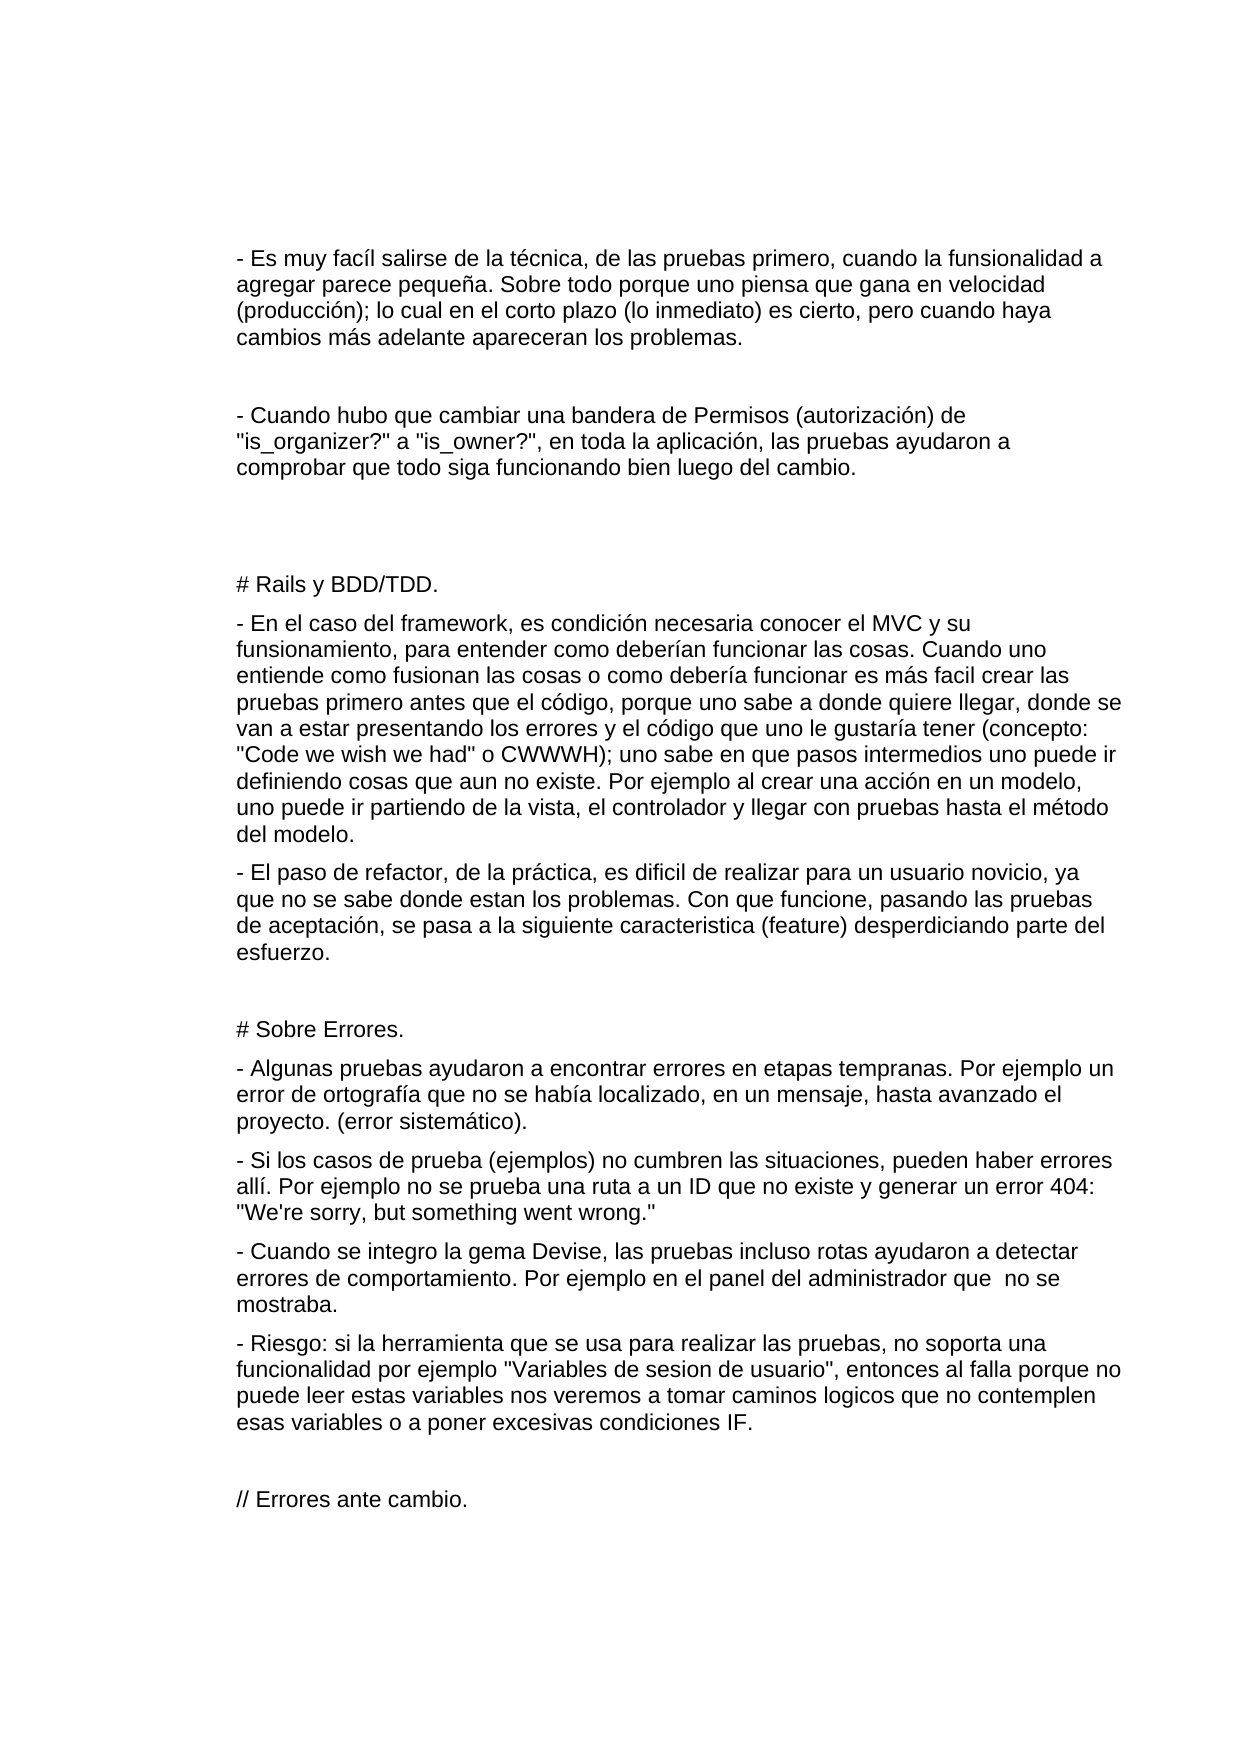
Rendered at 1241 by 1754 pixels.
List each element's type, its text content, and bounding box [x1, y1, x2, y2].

text - Si los casos de prueba (ejemplos) no cumbren las situaciones, pueden haber errores allí. Por ejemplo no se prueba una ruta a un ID que no existe y generar un error 404: "We're sorry, but something went wrong." [236, 1147, 1122, 1226]
text # Sobre Errores. [236, 1016, 1122, 1042]
text // Errores ante cambio. [236, 1486, 1122, 1513]
text - Es muy facíl salirse de la técnica, de las pruebas primero, cuando la funsionalidad a agregar parece pequeña. Sobre todo porque uno piensa que gana en velocidad (producción); lo cual en el corto plazo (lo inmediato) es cierto, pero cuando haya cambios más adelante apareceran los problemas. [236, 245, 1122, 350]
text - En el caso del framework, es condición necesaria conocer el MVC y su funsionamiento, para entender como deberían funcionar las cosas. Cuando uno entiende como fusionan las cosas o como debería funcionar es más facil crear las pruebas primero antes que el código, porque uno sabe a donde quiere llegar, donde se van a estar presentando los errores y el código que uno le gustaría tener (concepto: "Code we wish we had" o CWWWH); uno sabe en que pasos intermedios uno puede ir definiendo cosas que aun no existe. Por ejemplo al crear una acción en un modelo, uno puede ir partiendo de la vista, el controlador y llegar con pruebas hasta el método del modelo. [236, 610, 1122, 847]
text - Algunas pruebas ayudaron a encontrar errores en etapas tempranas. Por ejemplo un error de ortografía que no se había localizado, en un mensaje, hasta avanzado el proyecto. (error sistemático). [236, 1055, 1122, 1134]
text - El paso de refactor, de la práctica, es dificil de realizar para un usuario novicio, ya que no se sabe donde estan los problemas. Con que funcione, pasando las pruebas de aceptación, se pasa a la siguiente caracteristica (feature) desperdiciando parte del esfuerzo. [236, 859, 1122, 965]
text - Cuando hubo que cambiar una bandera de Permisos (autorización) de "is_organizer?" a "is_owner?", en toda la aplicación, las pruebas ayudaron a comprobar que todo siga funcionando bien luego del cambio. [236, 402, 1122, 481]
text - Riesgo: si la herramienta que se usa para realizar las pruebas, no soporta una funcionalidad por ejemplo "Variables de sesion de usuario", entonces al falla porque no puede leer estas variables nos veremos a tomar caminos logicos que no contemplen esas variables o a poner excesivas condiciones IF. [236, 1330, 1122, 1435]
text # Rails y BDD/TDD. [236, 571, 1122, 597]
text - Cuando se integro la gema Devise, las pruebas incluso rotas ayudaron a detectar errores de comportamiento. Por ejemplo en el panel del administrador que no se mostraba. [236, 1238, 1122, 1317]
